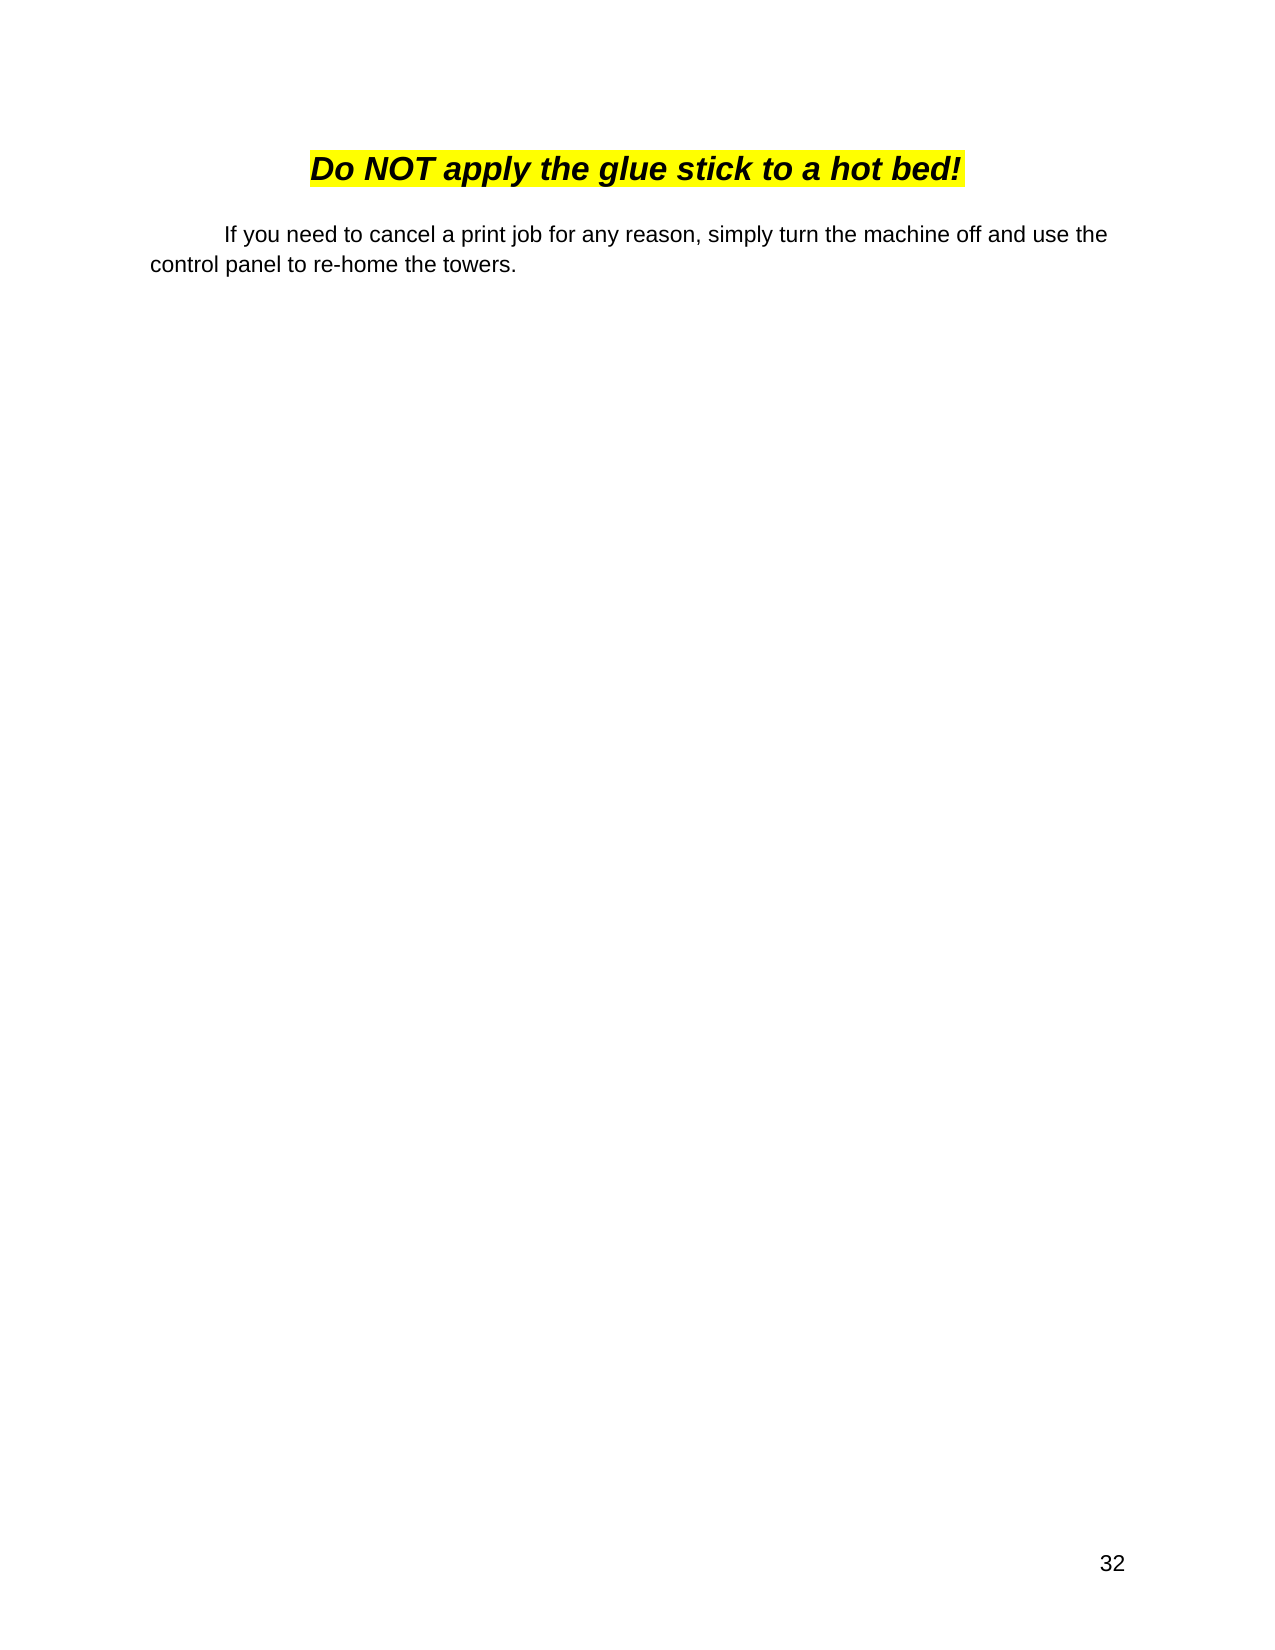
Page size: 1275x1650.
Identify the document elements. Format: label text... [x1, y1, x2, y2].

text If you need to cancel a print job for any reason, simply turn the machine off and use the control panel to re-home the towers. [150, 222, 1125, 277]
text Do NOT apply the glue stick to a hot bed! [150, 150, 1125, 187]
